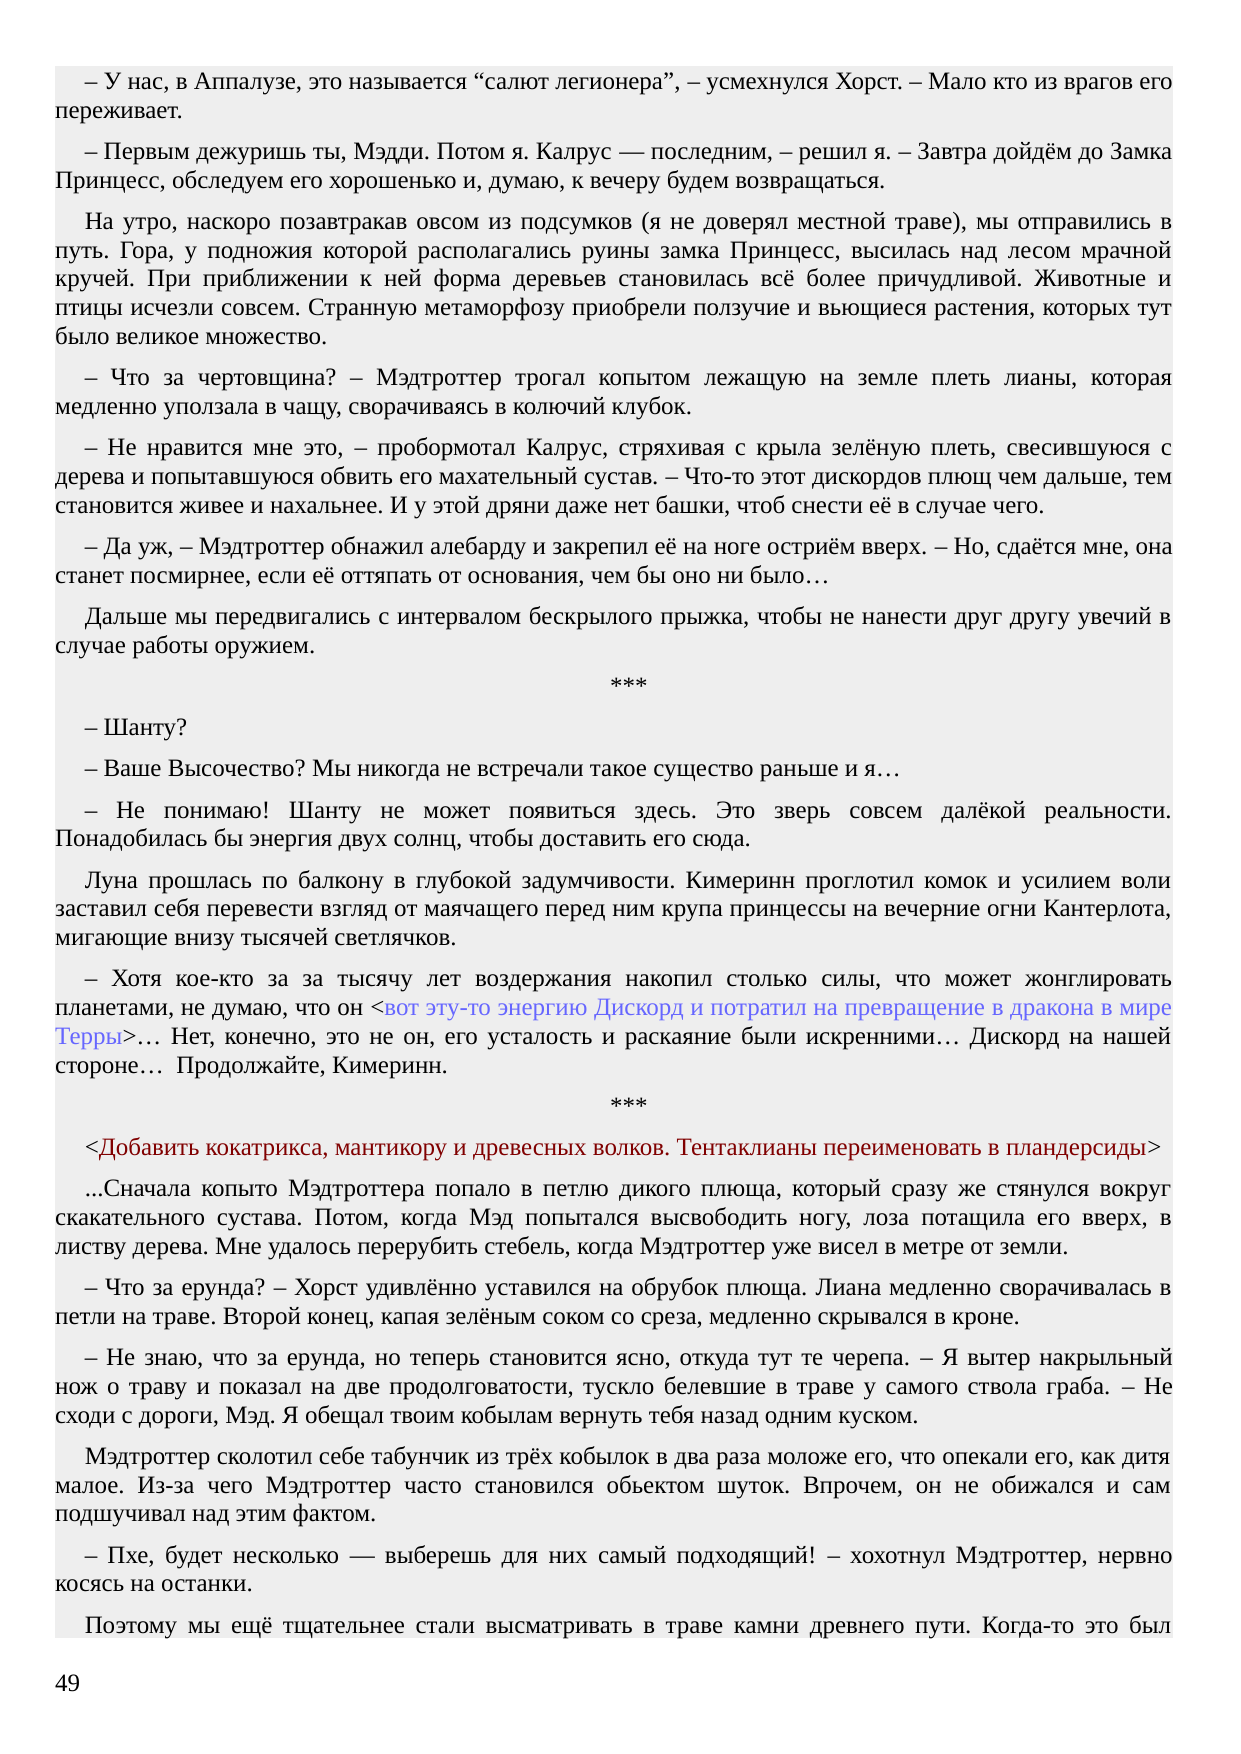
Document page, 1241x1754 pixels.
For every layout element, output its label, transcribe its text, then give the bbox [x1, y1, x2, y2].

text – Ваше Высочество? Мы никогда не встречали такое существо раньше и я… [55, 753, 1173, 782]
text – Да уж, – Мэдтроттер обнажил алебарду и закрепил её на ноге остриём вверх. – Но, сдаётся мне, она станет посмирнее, если её оттяпать от основания, чем бы оно ни было… [55, 531, 1173, 588]
text – Что за чертовщина? – Мэдтроттер трогал копытом лежащую на земле плеть лианы, которая медленно уползала в чащу, сворачиваясь в колючий клубок. [55, 362, 1173, 420]
text Луна прошлась по балкону в глубокой задумчивости. Кимеринн проглотил комок и усилием воли заставил себя перевести взгляд от маячащего перед ним крупа принцессы на вечерние огни Кантерлота, мигающие внизу тысячей светлячков. [55, 865, 1173, 951]
text На утро, наскоро позавтракав овсом из подсумков (я не доверял местной траве), мы отправились в путь. Гора, у подножия которой располагались руины замка Принцесс, высилась над лесом мрачной кручей. При приближении к ней форма деревьев становилась всё более причудливой. Животные и птицы исчезли совсем. Странную метаморфозу приобрели ползучие и вьющиеся растения, которых тут было великое множество. [55, 206, 1173, 350]
text – Не понимаю! Шанту не может появиться здесь. Это зверь совсем далёкой реальности. Понадобилась бы энергия двух солнц, чтобы доставить его сюда. [55, 795, 1173, 852]
text – Не знаю, что за ерунда, но теперь становится ясно, откуда тут те черепа. – Я вытер накрыльный нож о траву и показал на две продолговатости, тускло белевшие в траве у самого ствола граба. – Не сходи с дороги, Мэд. Я обещал твоим кобылам вернуть тебя назад одним куском. [55, 1342, 1173, 1428]
text Мэдтроттер сколотил себе табунчик из трёх кобылок в два раза моложе его, что опекали его, как дитя малое. Из-за чего Мэдтроттер часто становился обьектом шуток. Впрочем, он не обижался и сам подшучивал над этим фактом. [55, 1441, 1173, 1527]
text – Хотя кое-кто за за тысячу лет воздержания накопил столько силы, что может жонглировать планетами, не думаю, что он <вот эту-то энергию Дискорд и потратил на превращение в дракона в мире Терры>… Нет, конечно, это не он, его усталость и раскаяние были искренними… Дискорд на нашей стороне… Продолжайте, Кимеринн. [55, 963, 1173, 1078]
text – Первым дежуришь ты, Мэдди. Потом я. Калрус — последним, – решил я. – Завтра дойдём до Замка Принцесс, обследуем его хорошенько и, думаю, к вечеру будем возвращаться. [55, 136, 1173, 193]
text Дальше мы передвигались с интервалом бескрылого прыжка, чтобы не нанести друг другу увечий в случае работы оружием. [55, 601, 1173, 658]
text *** [55, 671, 1173, 700]
text – Шанту? [55, 712, 1173, 741]
text – Не нравится мне это, – пробормотал Калрус, стряхивая с крыла зелёную плеть, свесившуюся с дерева и попытавшуюся обвить его махательный сустав. – Что-то этот дискордов плющ чем дальше, тем становится живее и нахальнее. И у этой дряни даже нет башки, чтоб снести её в случае чего. [55, 432, 1173, 518]
text – Пхе, будет несколько — выберешь для них самый подходящий! – хохотнул Мэдтроттер, нервно косясь на останки. [55, 1540, 1173, 1597]
text <Добавить кокатрикса, мантикору и древесных волков. Тентаклианы переименовать в пландерсиды> [55, 1132, 1173, 1161]
text Поэтому мы ещё тщательнее стали высматривать в траве камни древнего пути. Когда-то это был [55, 1610, 1173, 1638]
text – У нас, в Аппалузе, это называется “салют легионера”, – усмехнулся Хорст. – Мало кто из врагов его переживает. [55, 66, 1173, 123]
text ...Сначала копыто Мэдтроттера попало в петлю дикого плюща, который сразу же стянулся вокруг скакательного сустава. Потом, когда Мэд попытался высвободить ногу, лоза потащила его вверх, в листву дерева. Мне удалось перерубить стебель, когда Мэдтроттер уже висел в метре от земли. [55, 1173, 1173, 1260]
text – Что за ерунда? – Хорст удивлённо уставился на обрубок плюща. Лиана медленно сворачивалась в петли на траве. Второй конец, капая зелёным соком со среза, медленно скрывался в кроне. [55, 1272, 1173, 1330]
text *** [55, 1091, 1173, 1120]
